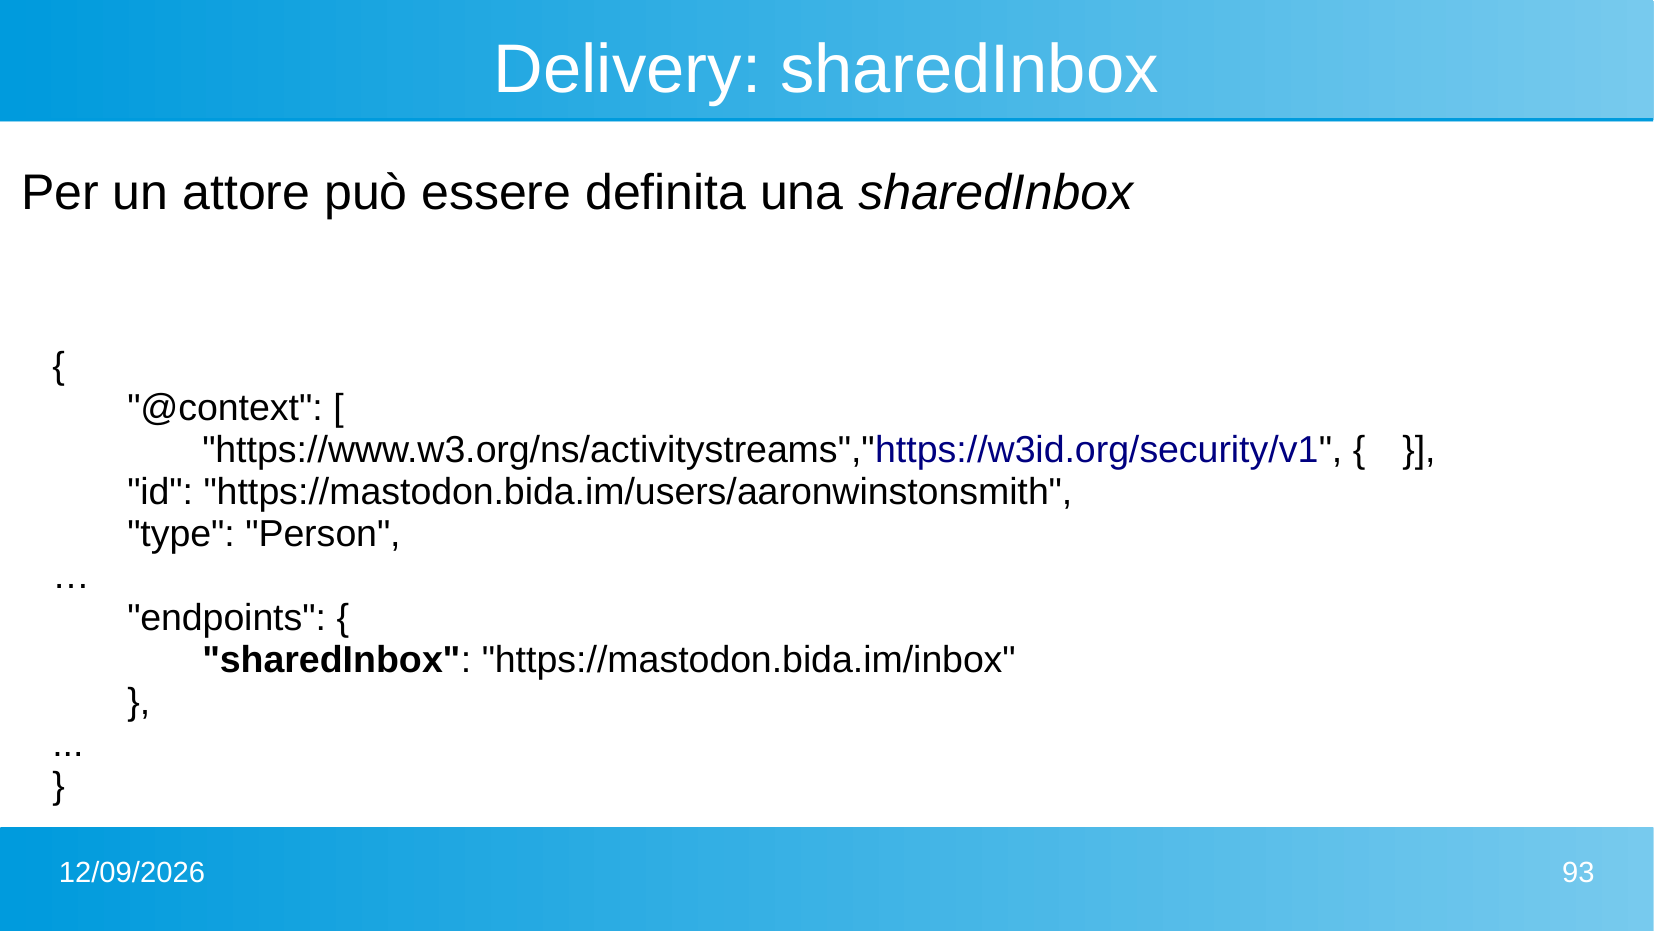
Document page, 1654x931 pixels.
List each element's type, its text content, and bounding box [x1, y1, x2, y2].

list Per un attore può essere definita una sharedInbox [21, 163, 1613, 251]
text_box { "@context": [ "https://www.w3.org/ns/activitystreams","https://w3id.org/security/v1", { }], "id": "https://mastodon.bida.im/users/aaronwinstonsmith", "type": "Person", … "endpoints": { "sharedInbox": "https://mastodon.bida.im/inbox" }, ... } [37, 337, 1576, 815]
title Delivery: sharedInbox [59, 29, 1595, 108]
